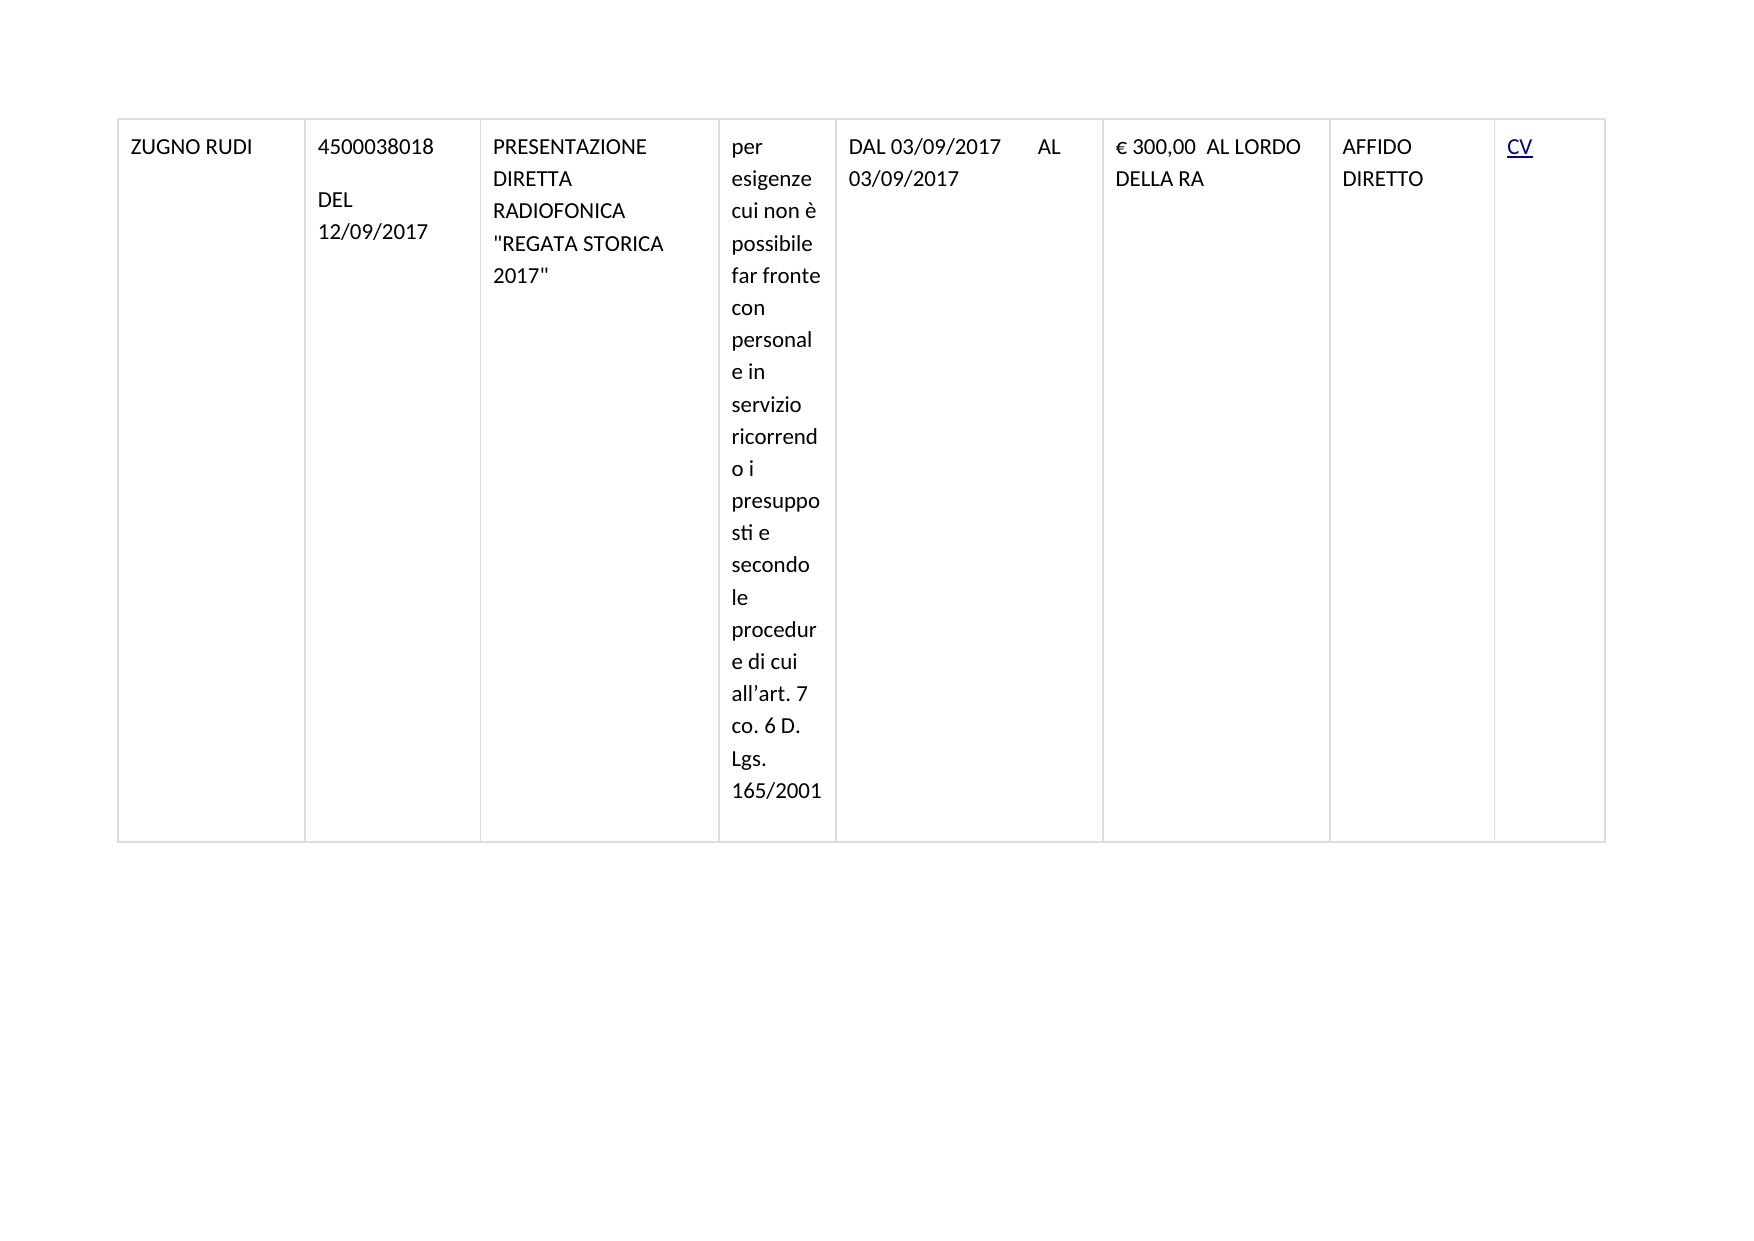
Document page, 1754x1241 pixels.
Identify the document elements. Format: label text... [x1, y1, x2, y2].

table_cell 4500038018 DEL 12/09/2017 [306, 120, 480, 841]
table_cell AFFIDO DIRETTO [1331, 120, 1494, 841]
table_cell PRESENTAZIONE DIRETTA RADIOFONICA "REGATA STORICA 2017" [481, 120, 718, 841]
table_cell ZUGNO RUDI [119, 120, 304, 841]
table_cell DAL 03/09/2017 AL 03/09/2017 [837, 120, 1102, 841]
table_cell CV [1495, 120, 1604, 841]
table_cell € 300,00 AL LORDO DELLA RA [1104, 120, 1329, 841]
table_cell per esigenze cui non è possibile far fronte con personale in servizio ricorrendo i presupposti e secondo le procedure di cui all’art. 7 co. 6 D. Lgs. 165/2001 [720, 120, 835, 841]
